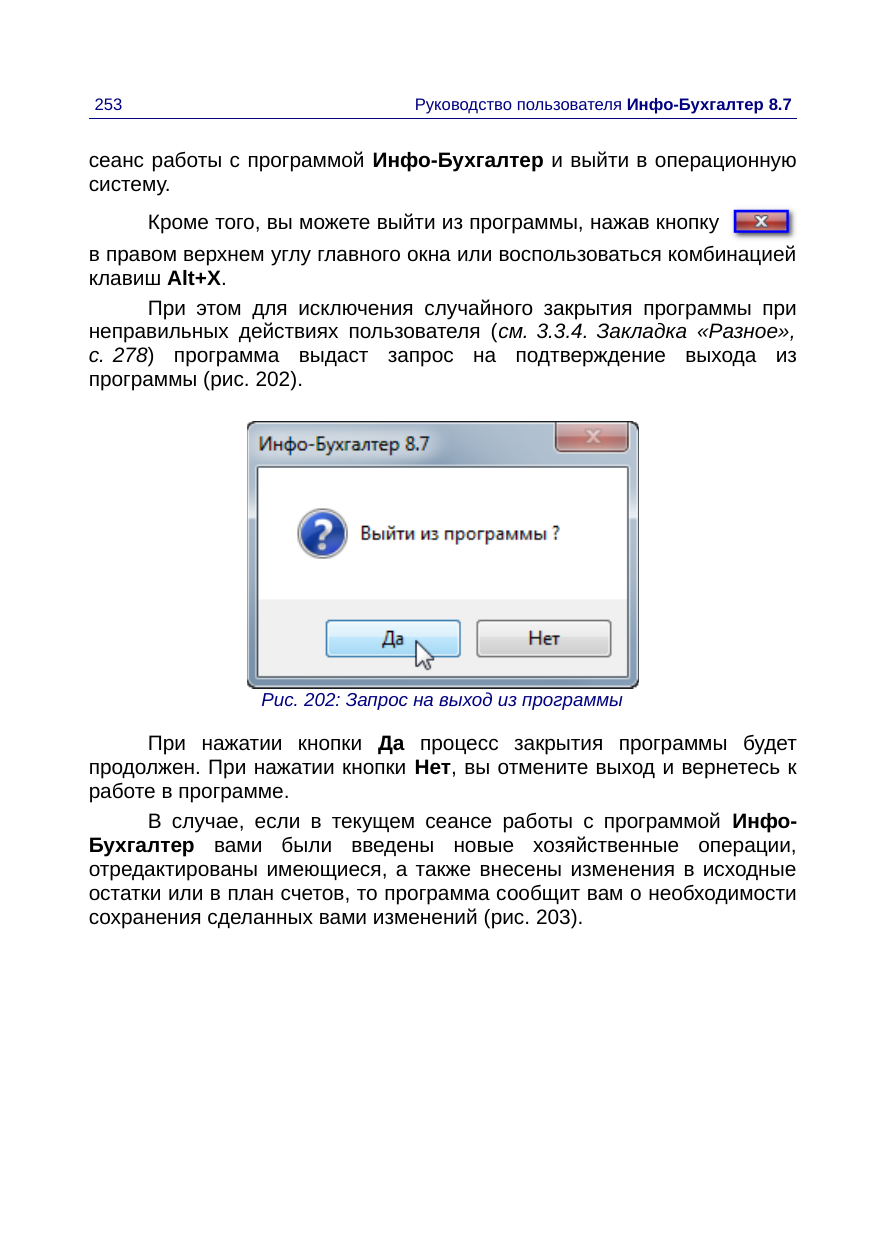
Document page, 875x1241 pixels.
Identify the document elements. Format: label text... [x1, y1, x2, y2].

text Рис. 202: Запрос на выход из программы [247, 689, 639, 710]
picture [247, 421, 639, 689]
text При нажатии кнопки Да процесс закрытия программы будет продолжен. При нажатии кнопки Нет, вы отмените выход и вернетесь к работе в программе. [88, 686, 797, 803]
text сеанс работы с программой Инфо-Бухгалтер и выйти в операционную систему. [88, 147, 797, 195]
text При этом для исключения случайного закрытия программы при неправильных действиях пользователя (см. 3.3.4. Закладка «Разное», с. 275) программа выдаст запрос на подтверждение выхода из программы (рис. 202). [88, 295, 797, 391]
picture [726, 201, 798, 242]
text Кроме того, вы можете выйти из программы, нажав кнопку в правом верхнем углу главного окна или воспользоваться комбинацией клавиш Alt+X. [88, 201, 797, 289]
text В случае, если в текущем сеансе работы с программой Инфо-Бухгалтер вами были введены новые хозяйственные операции, отредактированы имеющиеся, а также внесены изменения в исходные остатки или в план счетов, то программа сообщит вам о необходимости сохранения сделанных вами изменений (рис. 203). [88, 809, 797, 929]
